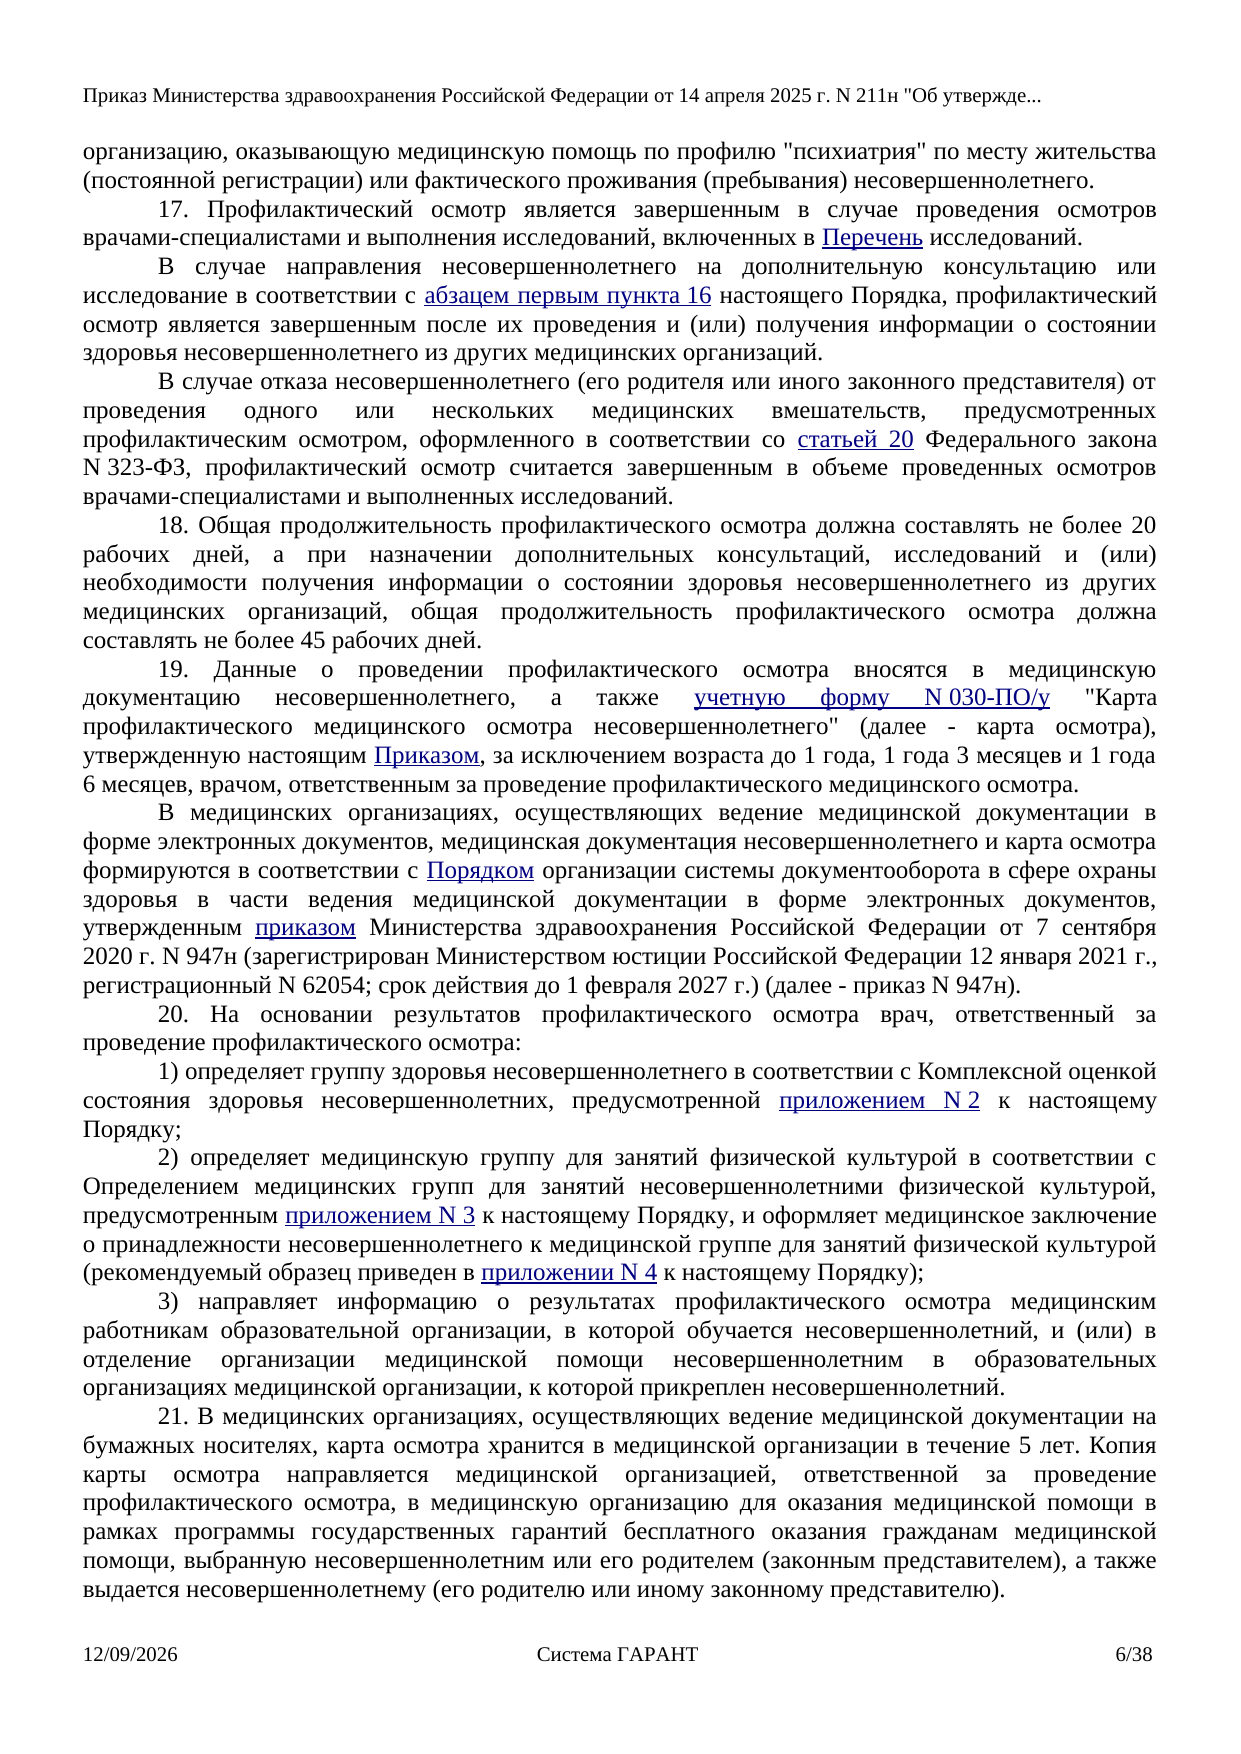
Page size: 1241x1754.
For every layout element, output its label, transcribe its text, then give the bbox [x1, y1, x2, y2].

text В случае отказа несовершеннолетнего (его родителя или иного законного представителя) от проведения одного или нескольких медицинских вмешательств, предусмотренных профилактическим осмотром, оформленного в соответствии со статьей 20 Федерального закона N 323-ФЗ, профилактический осмотр считается завершенным в объеме проведенных осмотров врачами-специалистами и выполненных исследований. [83, 366, 1157, 510]
text 17. Профилактический осмотр является завершенным в случае проведения осмотров врачами-специалистами и выполнения исследований, включенных в Перечень исследований. [83, 194, 1157, 251]
text 3) направляет информацию о результатах профилактического осмотра медицинским работникам образовательной организации, в которой обучается несовершеннолетний, и (или) в отделение организации медицинской помощи несовершеннолетним в образовательных организациях медицинской организации, к которой прикреплен несовершеннолетний. [83, 1286, 1157, 1401]
text 18. Общая продолжительность профилактического осмотра должна составлять не более 20 рабочих дней, а при назначении дополнительных консультаций, исследований и (или) необходимости получения информации о состоянии здоровья несовершеннолетнего из других медицинских организаций, общая продолжительность профилактического осмотра должна составлять не более 45 рабочих дней. [83, 510, 1157, 654]
text 19. Данные о проведении профилактического осмотра вносятся в медицинскую документацию несовершеннолетнего, а также учетную форму N 030-ПО/у "Карта профилактического медицинского осмотра несовершеннолетнего" (далее - карта осмотра), утвержденную настоящим Приказом, за исключением возраста до 1 года, 1 года 3 месяцев и 1 года 6 месяцев, врачом, ответственным за проведение профилактического медицинского осмотра. [83, 654, 1157, 797]
text 21. В медицинских организациях, осуществляющих ведение медицинской документации на бумажных носителях, карта осмотра хранится в медицинской организации в течение 5 лет. Копия карты осмотра направляется медицинской организацией, ответственной за проведение профилактического осмотра, в медицинскую организацию для оказания медицинской помощи в рамках программы государственных гарантий бесплатного оказания гражданам медицинской помощи, выбранную несовершеннолетним или его родителем (законным представителем), а также выдается несовершеннолетнему (его родителю или иному законному представителю). [83, 1401, 1157, 1602]
text 1) определяет группу здоровья несовершеннолетнего в соответствии с Комплексной оценкой состояния здоровья несовершеннолетних, предусмотренной приложением N 2 к настоящему Порядку; [83, 1056, 1157, 1142]
text организацию, оказывающую медицинскую помощь по профилю "психиатрия" по месту жительства (постоянной регистрации) или фактического проживания (пребывания) несовершеннолетнего. [83, 136, 1157, 194]
text 2) определяет медицинскую группу для занятий физической культурой в соответствии с Определением медицинских групп для занятий несовершеннолетними физической культурой, предусмотренным приложением N 3 к настоящему Порядку, и оформляет медицинское заключение о принадлежности несовершеннолетнего к медицинской группе для занятий физической культурой (рекомендуемый образец приведен в приложении N 4 к настоящему Порядку); [83, 1142, 1157, 1286]
text 20. На основании результатов профилактического осмотра врач, ответственный за проведение профилактического осмотра: [83, 999, 1157, 1056]
text В медицинских организациях, осуществляющих ведение медицинской документации в форме электронных документов, медицинская документация несовершеннолетнего и карта осмотра формируются в соответствии с Порядком организации системы документооборота в сфере охраны здоровья в части ведения медицинской документации в форме электронных документов, утвержденным приказом Министерства здравоохранения Российской Федерации от 7 сентября 2020 г. N 947н (зарегистрирован Министерством юстиции Российской Федерации 12 января 2021 г., регистрационный N 62054; срок действия до 1 февраля 2027 г.) (далее - приказ N 947н). [83, 797, 1157, 999]
text В случае направления несовершеннолетнего на дополнительную консультацию или исследование в соответствии с абзацем первым пункта 16 настоящего Порядка, профилактический осмотр является завершенным после их проведения и (или) получения информации о состоянии здоровья несовершеннолетнего из других медицинских организаций. [83, 251, 1157, 366]
